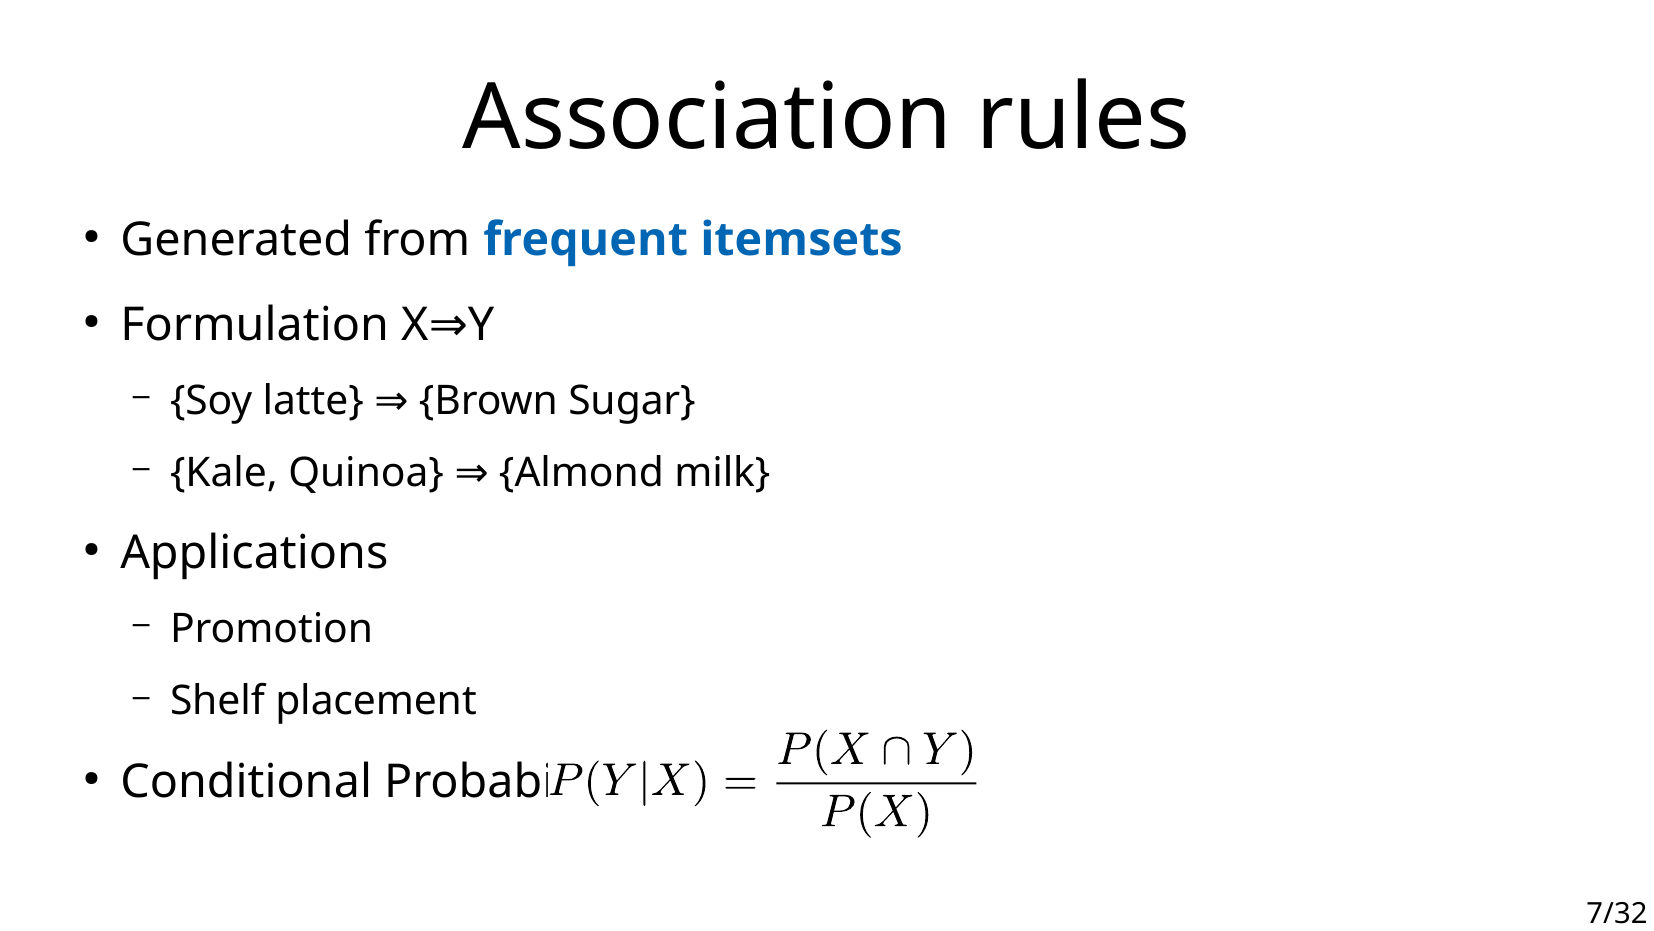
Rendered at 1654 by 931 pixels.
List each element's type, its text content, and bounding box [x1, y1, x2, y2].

title Association rules [82, 1, 1571, 226]
list Generated from frequent itemsets Formulation X⇒Y {Soy latte} ⇒ {Brown Sugar} {Kale, Quinoa} ⇒ {Almond milk} Applications Promotion Shelf placement Conditional Probability [70, 205, 1559, 816]
text_box [547, 729, 977, 838]
